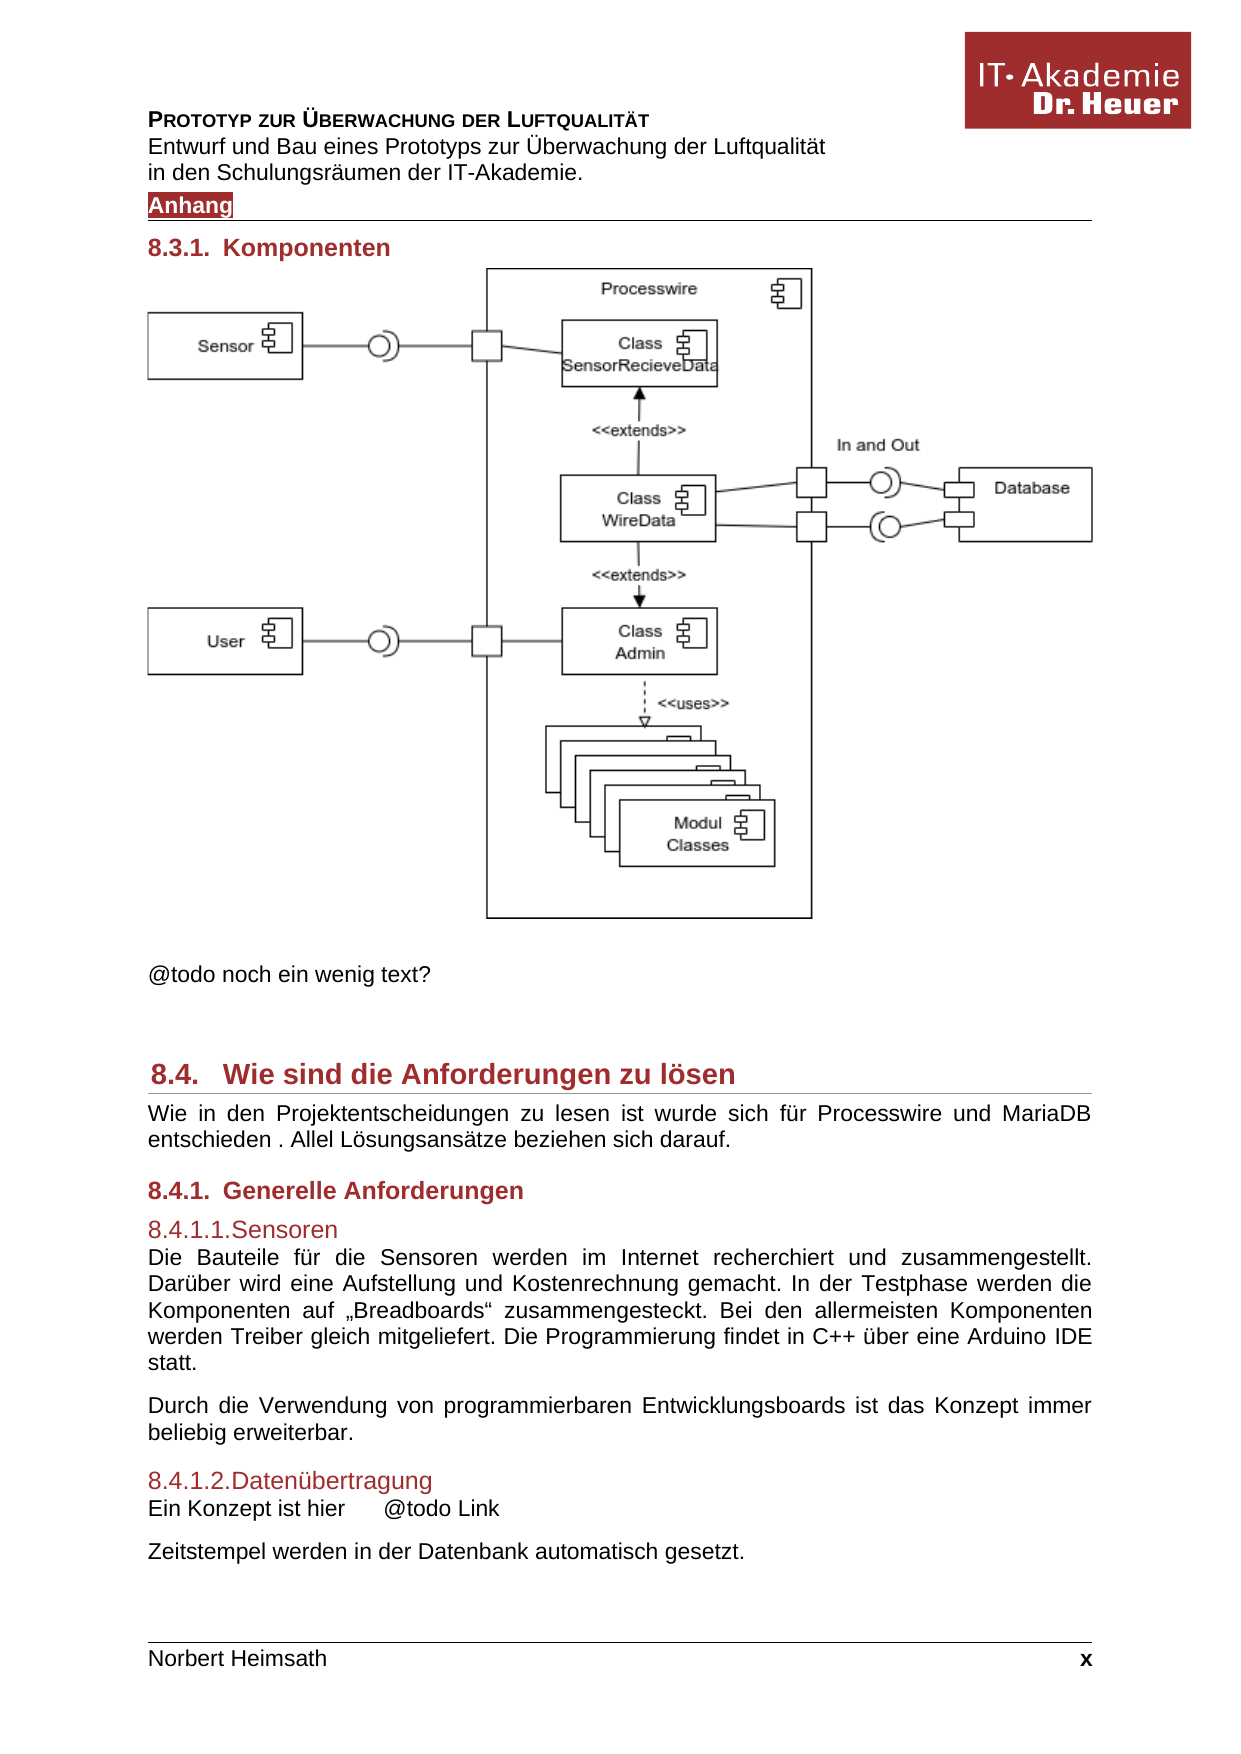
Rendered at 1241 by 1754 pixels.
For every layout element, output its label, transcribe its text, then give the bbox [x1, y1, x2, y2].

text @todo noch ein wenig text? [148, 961, 1092, 988]
subtitle Wie sind die Anforderungen zu lösen [148, 1054, 1092, 1093]
text Durch die Verwendung von programmierbaren Entwicklungsboards ist das Konzept immer beliebig erweiterbar. [148, 1392, 1092, 1445]
text Zeitstempel werden in der Datenbank automatisch gesetzt. [148, 1538, 1092, 1564]
text Wie in den Projektentscheidungen zu lesen ist wurde sich für Processwire und MariaDB entschieden . Allel Lösungsansätze beziehen sich darauf. [148, 1100, 1092, 1153]
subtitle Sensoren [148, 1215, 1092, 1244]
text Ein Konzept ist hier @todo Link [148, 1494, 1092, 1521]
subtitle Generelle Anforderungen [148, 1176, 1092, 1204]
subtitle Komponenten [148, 233, 1092, 262]
subtitle Datenübertragung [148, 1466, 1092, 1494]
text Die Bauteile für die Sensoren werden im Internet recherchiert und zusammengestellt. Darüber wird eine Aufstellung und Kostenrechnung gemacht. In der Testphase werden die Komponenten auf „Breadboards“ zusammengesteckt. Bei den allermeisten Komponenten werden Treiber gleich mitgeliefert. Die Programmierung findet in C++ über eine Arduino IDE statt. [148, 1244, 1092, 1376]
picture [147, 268, 1093, 919]
